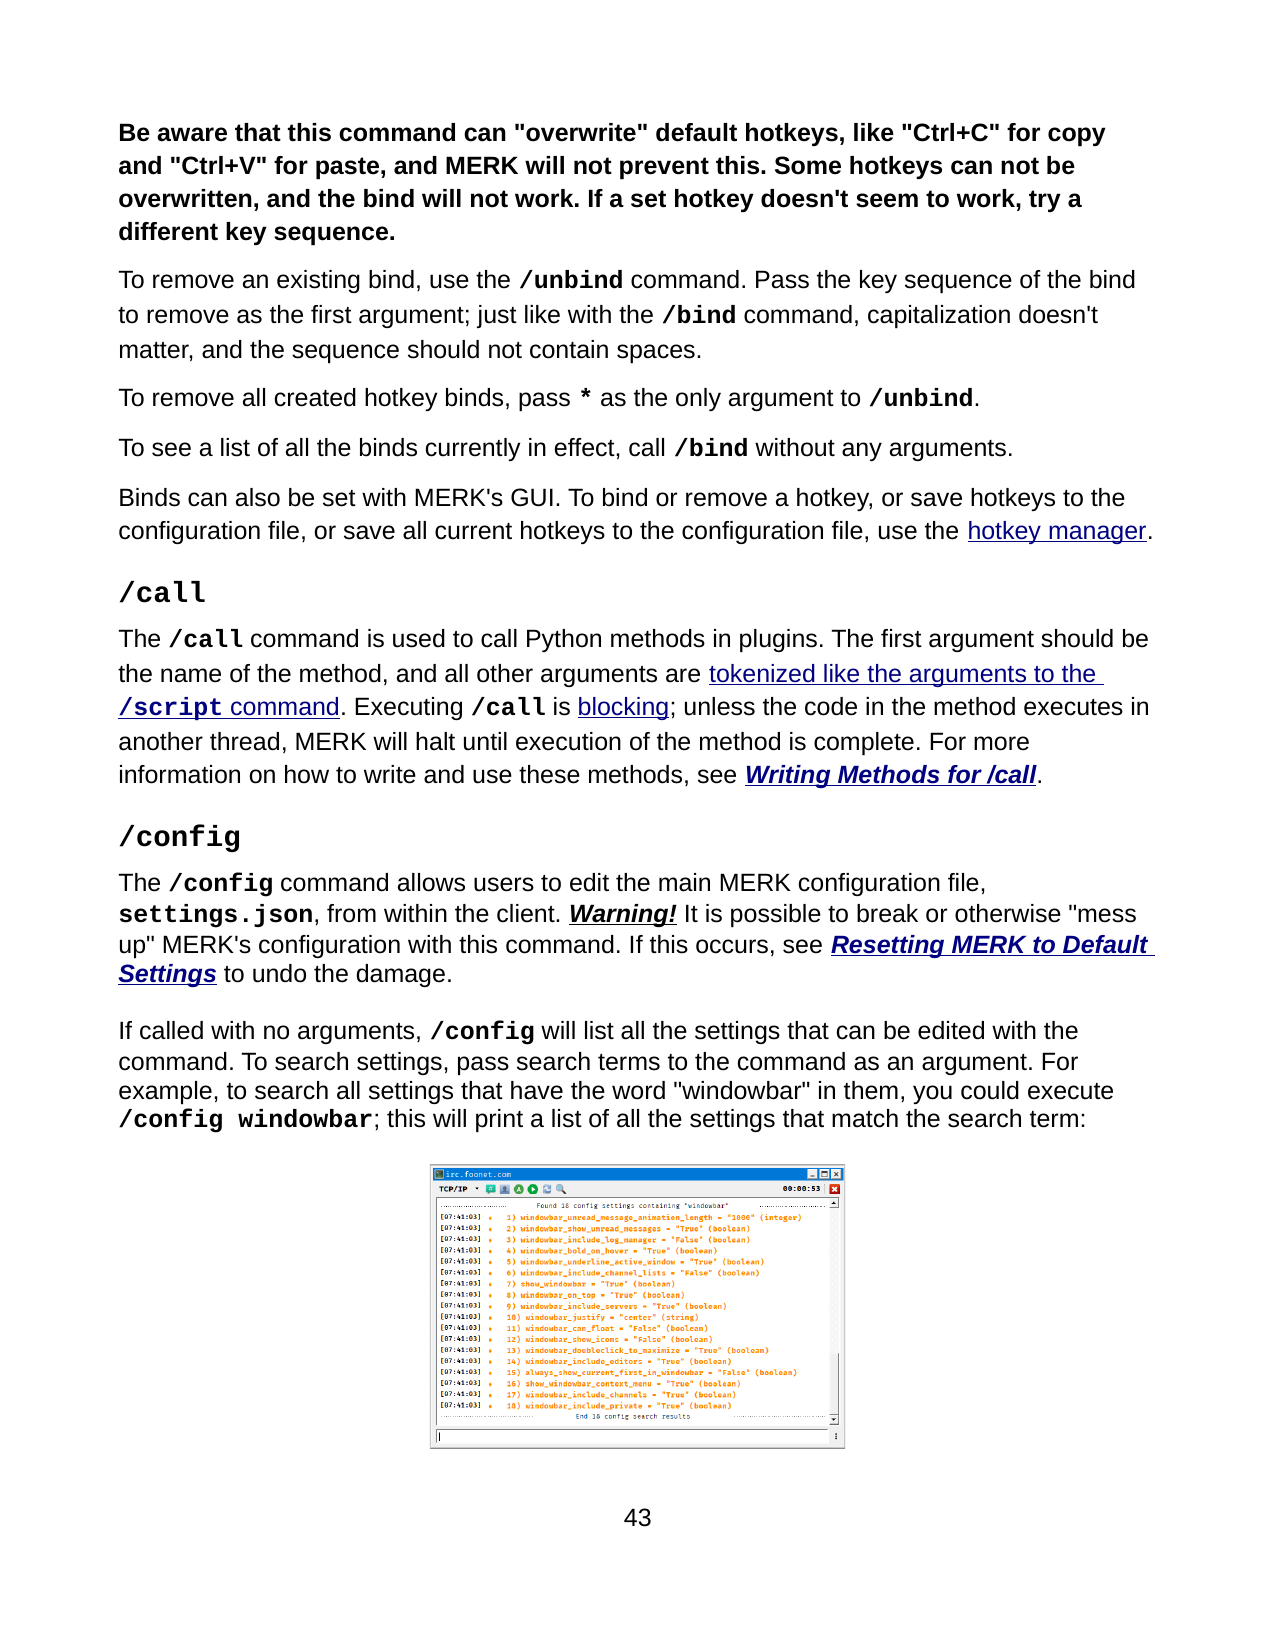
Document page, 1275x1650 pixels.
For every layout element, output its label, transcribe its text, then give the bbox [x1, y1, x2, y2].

picture [429, 1164, 846, 1449]
text Be aware that this command can "overwrite" default hotkeys, like "Ctrl+C" for copy and "Ctrl+V" for paste, and MERK will not prevent this. Some hotkeys can not be overwritten, and the bind will not work. If a set hotkey doesn't seem to work, try a different key sequence. [118, 118, 1157, 246]
text Binds can also be set with MERK's GUI. To bind or remove a hotkey, or save hotkeys to the configuration file, or save all current hotkeys to the configuration file, use the hotkey manager. [118, 483, 1157, 545]
text If called with no arguments, /config will list all the settings that can be edited with the command. To search settings, pass search terms to the command as an argument. For example, to search all settings that have the word "windowbar" in them, you could execute /config windowbar; this will print a list of all the settings that match the search term: [118, 1016, 1157, 1164]
text The /call command is used to call Python methods in plugins. The first argument should be the name of the method, and all other arguments are tokenized like the arguments to the /script command. Executing /call is blocking; unless the code in the method executes in another thread, MERK will halt until execution of the method is complete. For more information on how to write and use these methods, see Writing Methods for /call. [118, 624, 1157, 789]
text The /config command allows users to edit the main MERK configuration file, settings.json, from within the client. Warning! It is possible to break or otherwise "mess up" MERK's configuration with this command. If this occurs, see Resetting MERK to Default Settings to undo the damage. [118, 868, 1157, 987]
subtitle /call [118, 578, 1157, 611]
text To see a list of all the binds currently in effect, call /bind without any arguments. [118, 433, 1157, 464]
subtitle /config [118, 822, 1157, 855]
text To remove all created hotkey binds, pass * as the only argument to /unbind. [118, 383, 1157, 414]
text To remove an existing bind, use the /unbind command. Pass the key sequence of the bind to remove as the first argument; just like with the /bind command, capitalization doesn't matter, and the sequence should not contain spaces. [118, 265, 1157, 364]
